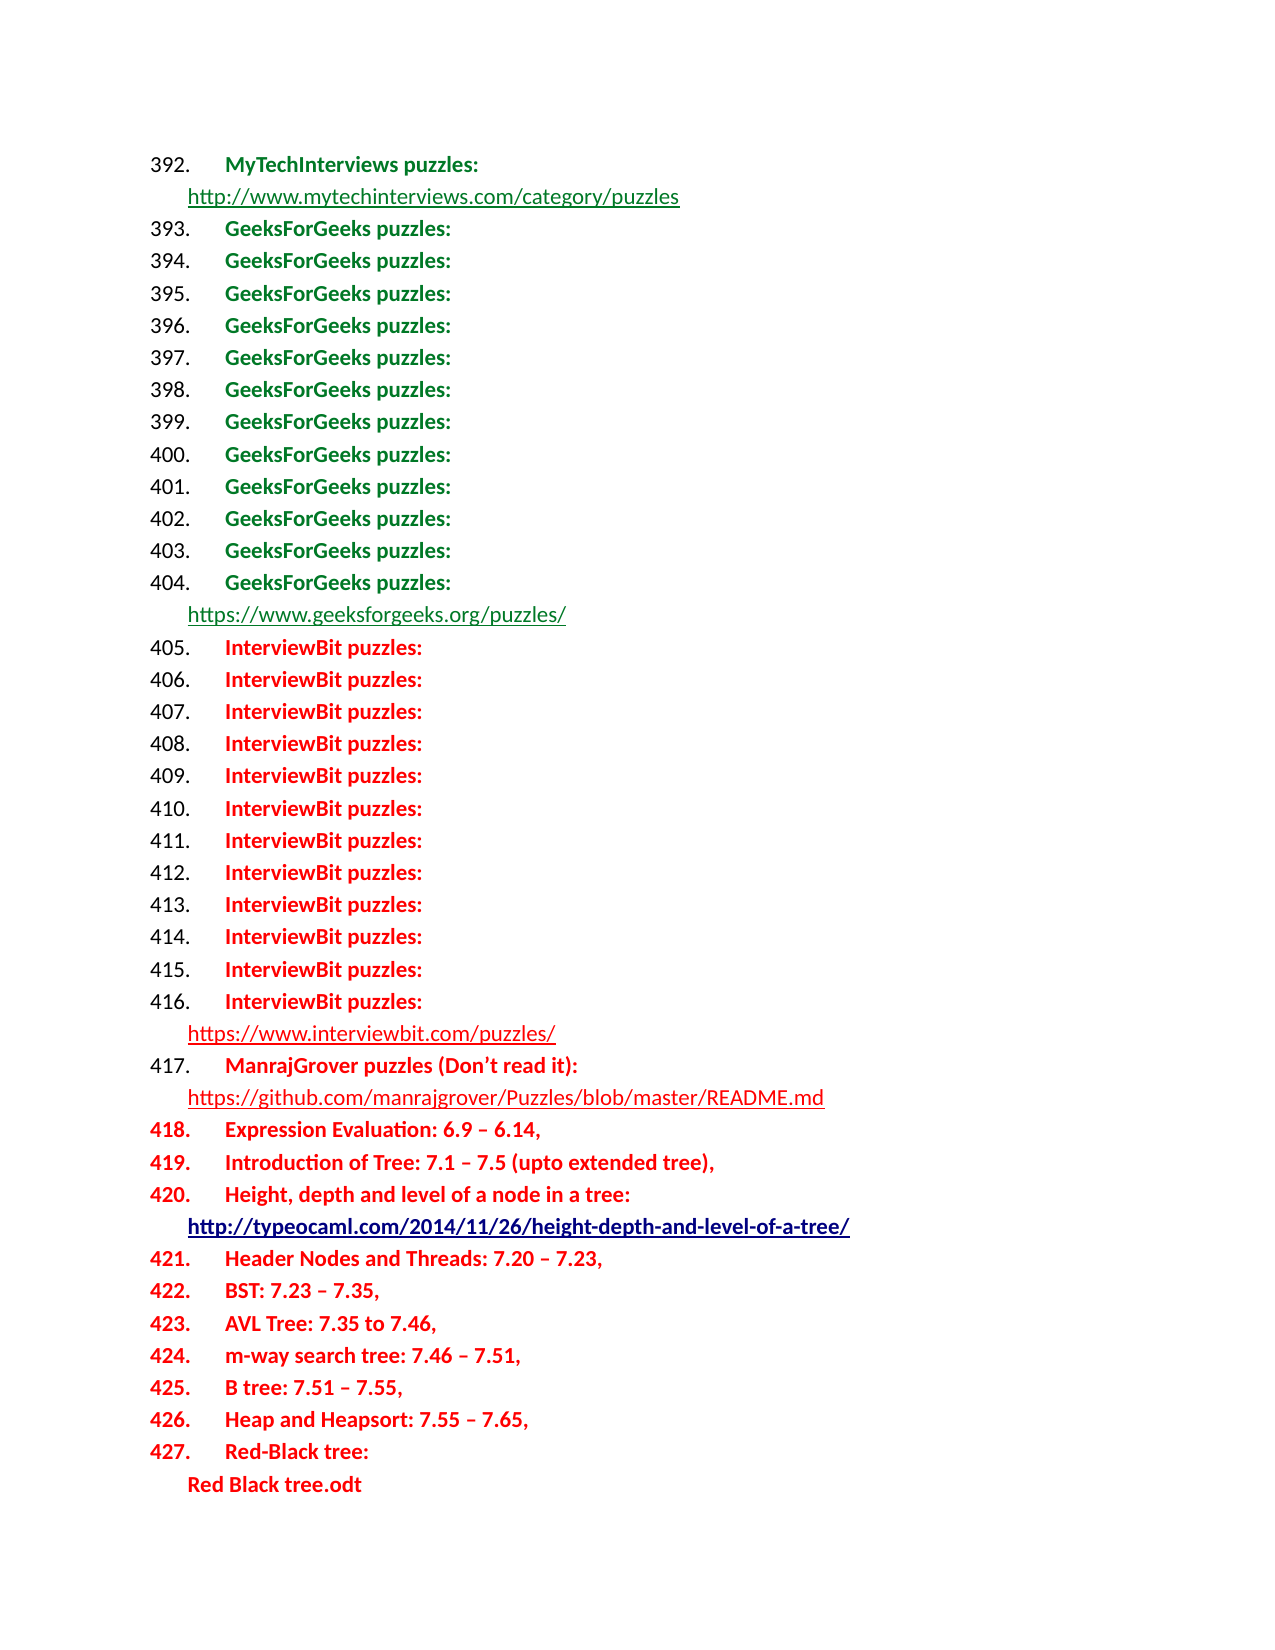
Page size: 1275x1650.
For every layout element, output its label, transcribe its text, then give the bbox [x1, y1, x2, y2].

list GeeksForGeeks puzzles: [150, 311, 1125, 339]
list GeeksForGeeks puzzles: [150, 375, 1125, 403]
list Red-Black tree: [150, 1437, 1125, 1466]
list ManrajGrover puzzles (Don’t read it): [150, 1051, 1125, 1079]
list B tree: 7.51 – 7.55, [150, 1373, 1125, 1401]
list InterviewBit puzzles: [150, 633, 1125, 661]
list Expression Evaluation: 6.9 – 6.14, [150, 1116, 1125, 1144]
list GeeksForGeeks puzzles: [150, 407, 1125, 436]
list InterviewBit puzzles: [150, 890, 1125, 918]
list AVL Tree: 7.35 to 7.46, [150, 1309, 1125, 1337]
list GeeksForGeeks puzzles: [150, 504, 1125, 532]
list http://typeocaml.com/2014/11/26/height-depth-and-level-of-a-tree/ [150, 1212, 1125, 1240]
list GeeksForGeeks puzzles: [150, 568, 1125, 596]
list GeeksForGeeks puzzles: [150, 440, 1125, 468]
list InterviewBit puzzles: [150, 762, 1125, 789]
list InterviewBit puzzles: [150, 987, 1125, 1015]
list GeeksForGeeks puzzles: [150, 536, 1125, 564]
list Heap and Heapsort: 7.55 – 7.65, [150, 1405, 1125, 1433]
list InterviewBit puzzles: [150, 955, 1125, 983]
list BST: 7.23 – 7.35, [150, 1277, 1125, 1304]
list GeeksForGeeks puzzles: [150, 279, 1125, 307]
list http://www.mytechinterviews.com/category/puzzles [150, 182, 1125, 210]
list InterviewBit puzzles: [150, 697, 1125, 725]
list https://www.interviewbit.com/puzzles/ [150, 1019, 1125, 1047]
list GeeksForGeeks puzzles: [150, 343, 1125, 371]
list Red Black tree.odt [150, 1470, 1125, 1498]
list GeeksForGeeks puzzles: [150, 247, 1125, 274]
list InterviewBit puzzles: [150, 794, 1125, 822]
list InterviewBit puzzles: [150, 665, 1125, 693]
list GeeksForGeeks puzzles: [150, 472, 1125, 500]
list m-way search tree: 7.46 – 7.51, [150, 1341, 1125, 1369]
list Height, depth and level of a node in a tree: [150, 1180, 1125, 1208]
list InterviewBit puzzles: [150, 729, 1125, 757]
list Header Nodes and Threads: 7.20 – 7.23, [150, 1244, 1125, 1272]
list InterviewBit puzzles: [150, 826, 1125, 854]
list https://github.com/manrajgrover/Puzzles/blob/master/README.md [150, 1083, 1125, 1111]
list InterviewBit puzzles: [150, 922, 1125, 951]
list GeeksForGeeks puzzles: [150, 214, 1125, 242]
list Introduction of Tree: 7.1 – 7.5 (upto extended tree), [150, 1148, 1125, 1176]
list MyTechInterviews puzzles: [150, 150, 1125, 178]
list InterviewBit puzzles: [150, 858, 1125, 886]
list https://www.geeksforgeeks.org/puzzles/ [150, 601, 1125, 629]
